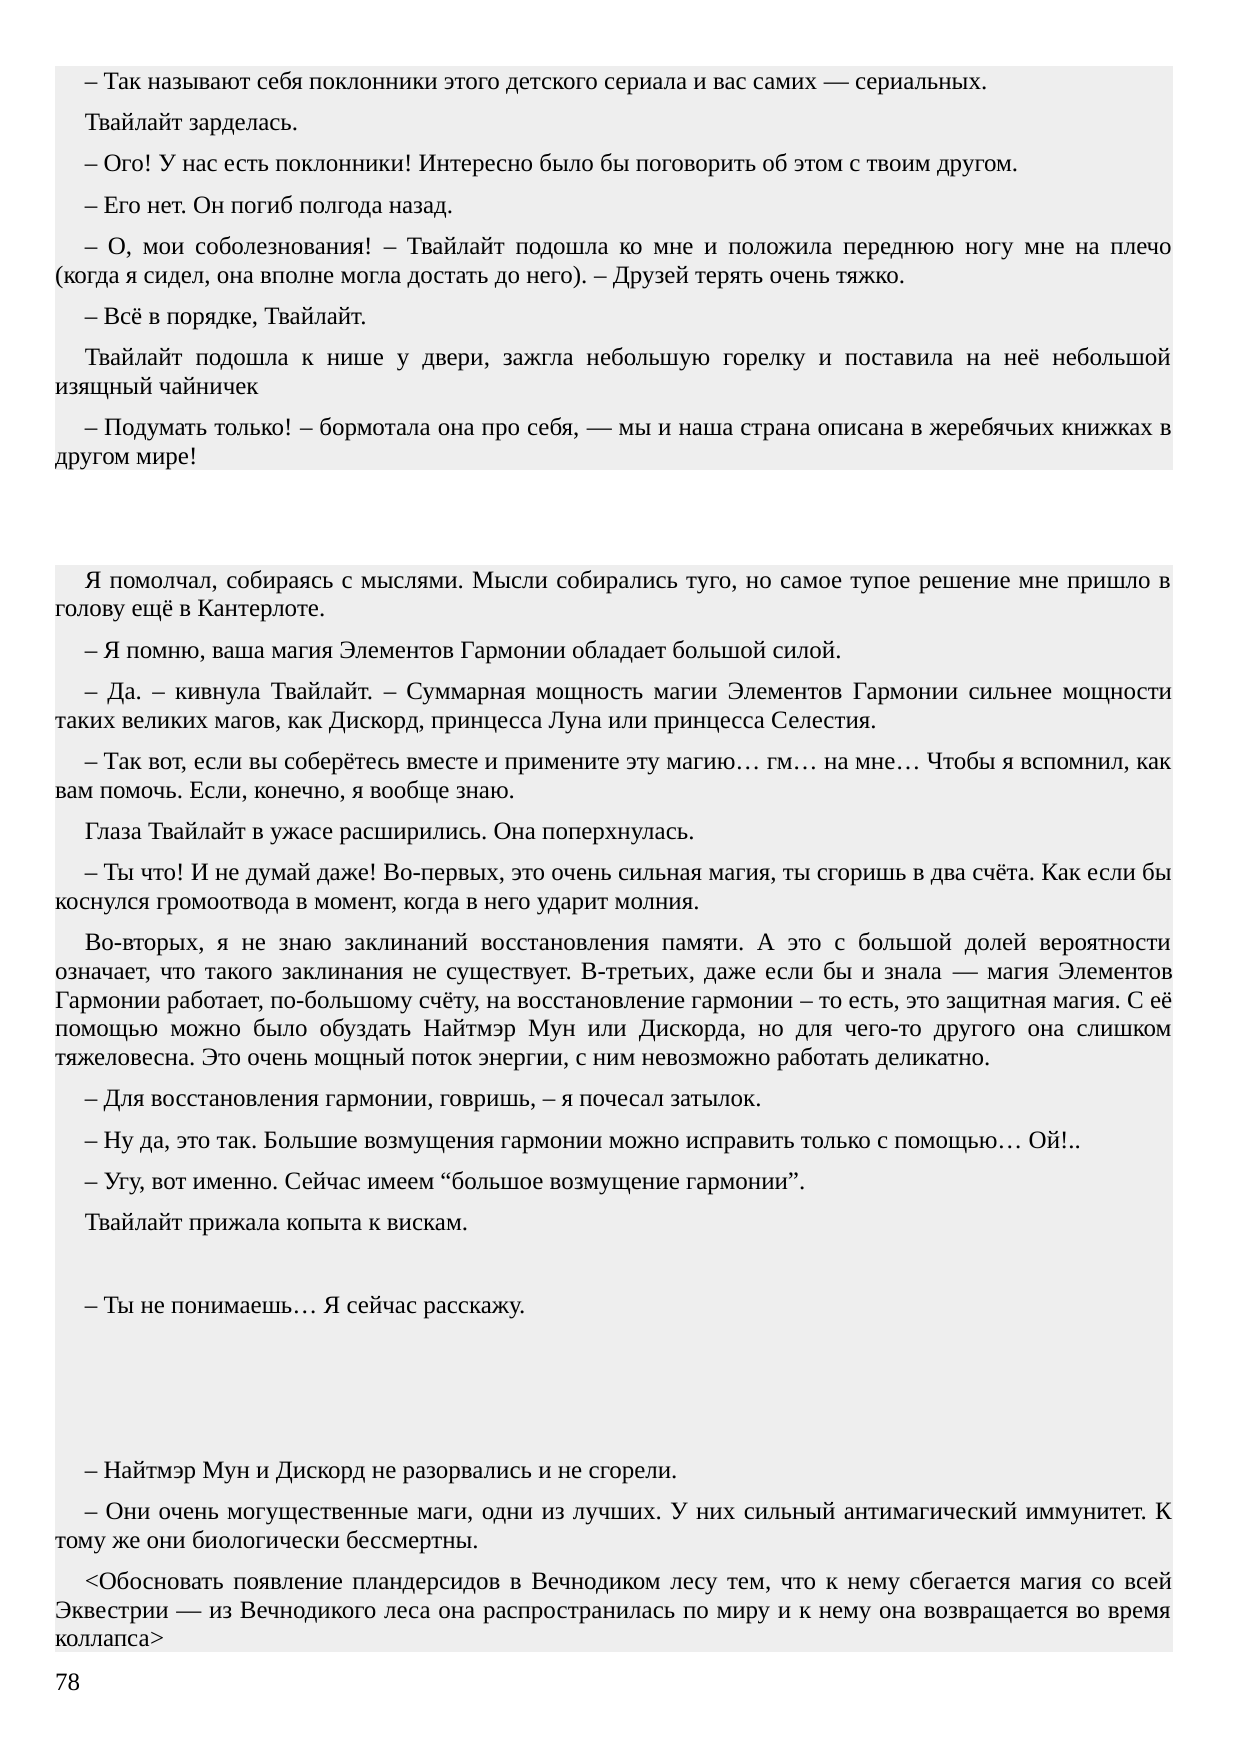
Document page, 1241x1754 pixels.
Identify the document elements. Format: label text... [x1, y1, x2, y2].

text – Для восстановления гармонии, говришь, – я почесал затылок. [55, 1083, 1173, 1112]
text – О, мои соболезнования! – Твайлайт подошла ко мне и положила переднюю ногу мне на плечо (когда я сидел, она вполне могла достать до него). – Друзей терять очень тяжко. [55, 231, 1173, 288]
text Твайлайт зарделась. [55, 107, 1173, 136]
text Твайлайт прижала копыта к вискам. [55, 1207, 1173, 1236]
text – Ну да, это так. Большие возмущения гармонии можно исправить только с помощью… Ой!.. [55, 1125, 1173, 1153]
text – Ты не понимаешь… Я сейчас расскажу. [55, 1290, 1173, 1318]
text – Ты что! И не думай даже! Во-первых, это очень сильная магия, ты сгоришь в два счёта. Как если бы коснулся громоотвода в момент, когда в него ударит молния. [55, 857, 1173, 915]
text – Подумать только! – бормотала она про себя, — мы и наша страна описана в жеребячьих книжках в другом мире! [55, 412, 1173, 470]
text – Всё в порядке, Твайлайт. [55, 301, 1173, 330]
text – Я помню, ваша магия Элементов Гармонии обладает большой силой. [55, 635, 1173, 663]
text – Его нет. Он погиб полгода назад. [55, 190, 1173, 218]
text – Они очень могущественные маги, одни из лучших. У них сильный антимагический иммунитет. К тому же они биологически бессмертны. [55, 1496, 1173, 1553]
text – Найтмэр Мун и Дискорд не разорвались и не сгорели. [55, 1455, 1173, 1483]
text – Да. – кивнула Твайлайт. – Суммарная мощность магии Элементов Гармонии сильнее мощности таких великих магов, как Дискорд, принцесса Луна или принцесса Селестия. [55, 676, 1173, 733]
text – Так вот, если вы соберётесь вместе и примените эту магию… гм… на мне… Чтобы я вспомнил, как вам помочь. Если, конечно, я вообще знаю. [55, 746, 1173, 803]
text <Обосновать появление пландерсидов в Вечнодиком лесу тем, что к нему сбегается магия со всей Эквестрии — из Вечнодикого леса она распространилась по миру и к нему она возвращается во время коллапса> [55, 1566, 1173, 1652]
text Я помолчал, собираясь с мыслями. Мысли собирались туго, но самое тупое решение мне пришло в голову ещё в Кантерлоте. [55, 565, 1173, 622]
text – Ого! У нас есть поклонники! Интересно было бы поговорить об этом с твоим другом. [55, 148, 1173, 177]
text Твайлайт подошла к нише у двери, зажгла небольшую горелку и поставила на неё небольшой изящный чайничек [55, 342, 1173, 400]
text – Так называют себя поклонники этого детского сериала и вас самих — сериальных. [55, 66, 1173, 95]
text Глаза Твайлайт в ужасе расширились. Она поперхнулась. [55, 816, 1173, 845]
text – Угу, вот именно. Сейчас имеем “большое возмущение гармонии”. [55, 1166, 1173, 1195]
text Во-вторых, я не знаю заклинаний восстановления памяти. А это с большой долей вероятности означает, что такого заклинания не существует. В-третьих, даже если бы и знала — магия Элементов Гармонии работает, по-большому счёту, на восстановление гармонии – то есть, это защитная магия. С её помощью можно было обуздать Найтмэр Мун или Дискорда, но для чего-то другого она слишком тяжеловесна. Это очень мощный поток энергии, с ним невозможно работать деликатно. [55, 927, 1173, 1071]
